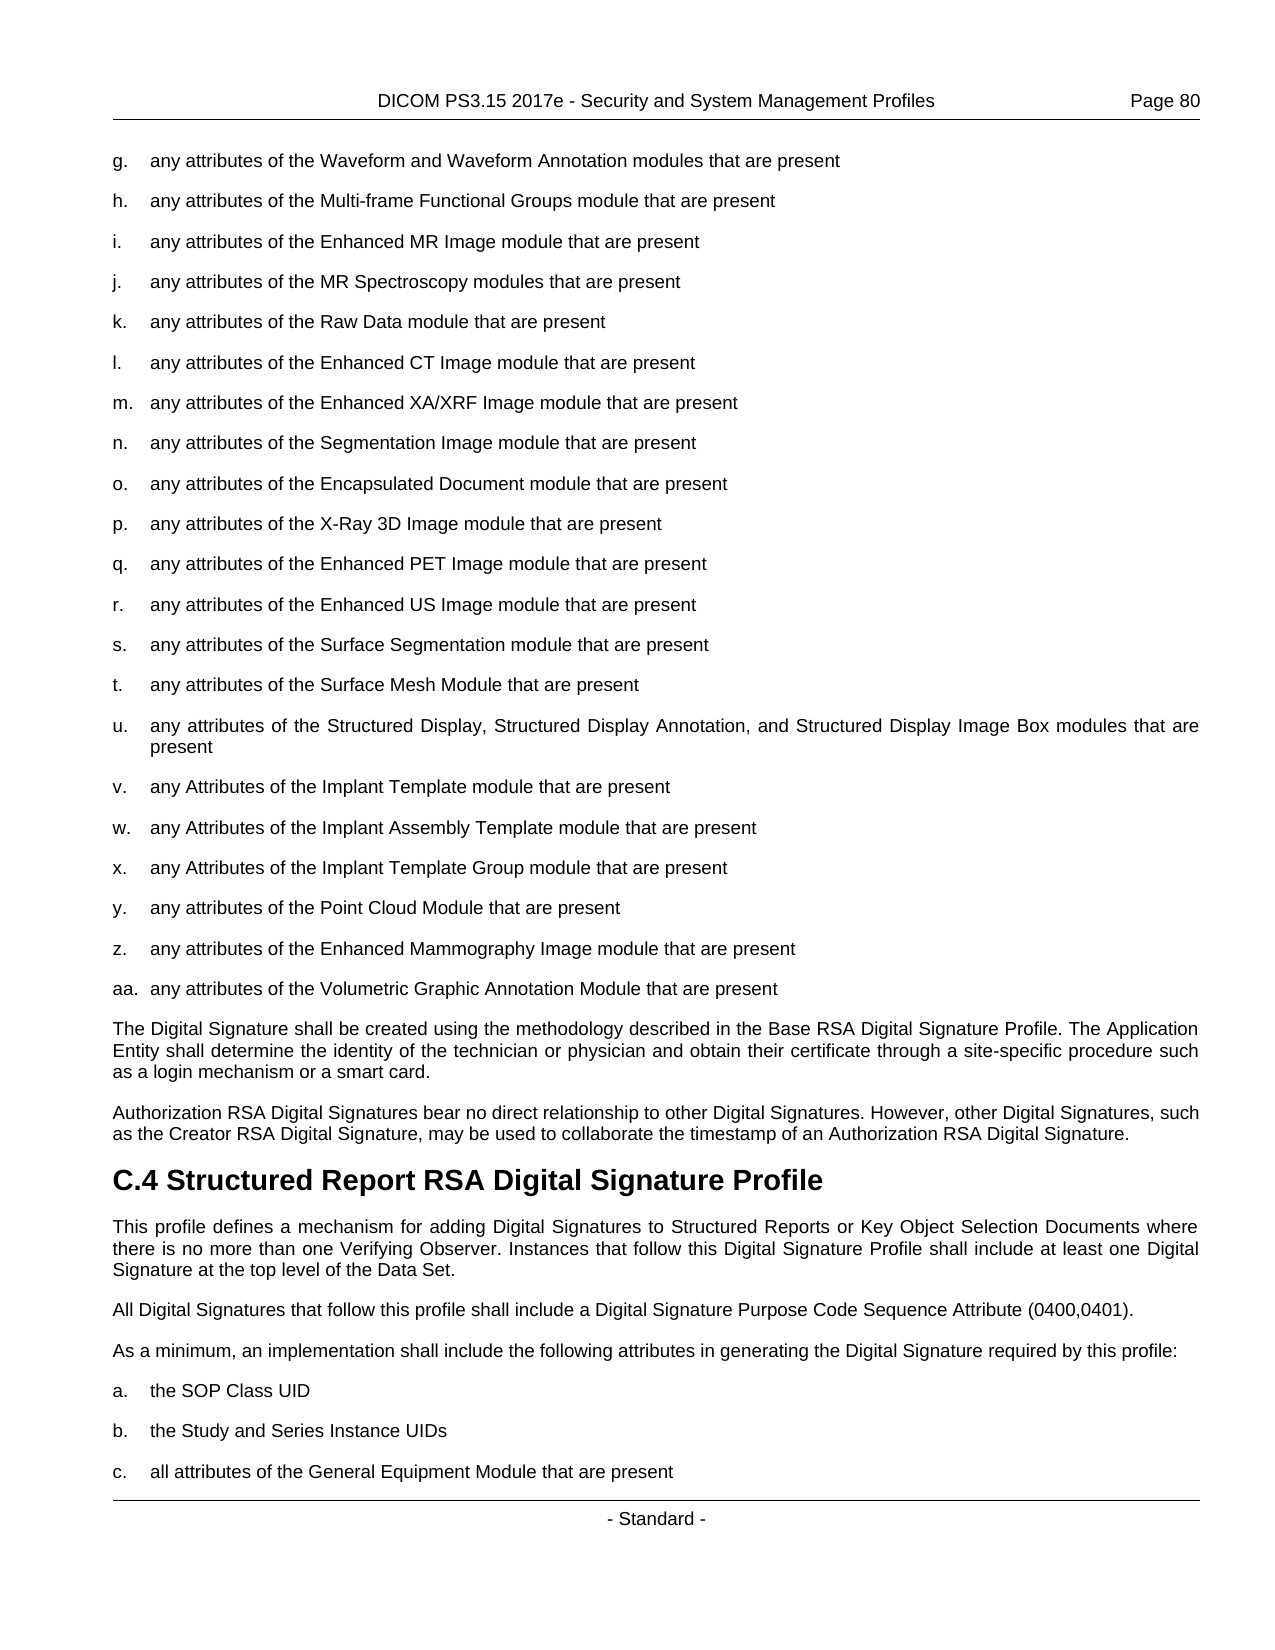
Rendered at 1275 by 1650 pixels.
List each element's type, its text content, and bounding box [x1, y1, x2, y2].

list the SOP Class UID [112, 1380, 1200, 1401]
list any attributes of the Enhanced Mammography Image module that are present [112, 937, 1200, 959]
list any attributes of the Raw Data module that are present [112, 311, 1200, 333]
list any attributes of the Surface Mesh Module that are present [112, 674, 1200, 696]
list any Attributes of the Implant Template Group module that are present [112, 857, 1200, 878]
list any attributes of the Enhanced XA/XRF Image module that are present [112, 392, 1200, 413]
text The Digital Signature shall be created using the methodology described in the Base RSA Digital Signature Profile. The Application Entity shall determine the identity of the technician or physician and obtain their certificate through a site-specific procedure such as a login mechanism or a smart card. [112, 1018, 1200, 1083]
list any attributes of the Point Cloud Module that are present [112, 897, 1200, 919]
list any attributes of the Encapsulated Document module that are present [112, 472, 1200, 494]
list any attributes of the Volumetric Graphic Annotation Module that are present [112, 978, 1200, 999]
list any Attributes of the Implant Assembly Template module that are present [112, 817, 1200, 838]
list all attributes of the General Equipment Module that are present [112, 1460, 1200, 1482]
list any attributes of the Multi-frame Functional Groups module that are present [112, 190, 1200, 212]
list any attributes of the Surface Segmentation module that are present [112, 634, 1200, 655]
list any attributes of the Enhanced PET Image module that are present [112, 553, 1200, 575]
text This profile defines a mechanism for adding Digital Signatures to Structured Reports or Key Object Selection Documents where there is no more than one Verifying Observer. Instances that follow this Digital Signature Profile shall include at least one Digital Signature at the top level of the Data Set. [112, 1216, 1200, 1280]
list any attributes of the X-Ray 3D Image module that are present [112, 513, 1200, 534]
list any attributes of the MR Spectroscopy modules that are present [112, 271, 1200, 292]
list the Study and Series Instance UIDs [112, 1420, 1200, 1442]
list any Attributes of the Implant Template module that are present [112, 776, 1200, 798]
list any attributes of the Enhanced CT Image module that are present [112, 352, 1200, 373]
text Authorization RSA Digital Signatures bear no direct relationship to other Digital Signatures. However, other Digital Signatures, such as the Creator RSA Digital Signature, may be used to collaborate the timestamp of an Authorization RSA Digital Signature. [112, 1102, 1200, 1145]
list any attributes of the Segmentation Image module that are present [112, 432, 1200, 454]
list any attributes of the Waveform and Waveform Annotation modules that are present [112, 150, 1200, 172]
list any attributes of the Structured Display, Structured Display Annotation, and Structured Display Image Box modules that are present [112, 714, 1200, 757]
text All Digital Signatures that follow this profile shall include a Digital Signature Purpose Code Sequence Attribute (0400,0401). [112, 1299, 1200, 1321]
text As a minimum, an implementation shall include the following attributes in generating the Digital Signature required by this profile: [112, 1339, 1200, 1361]
list any attributes of the Enhanced US Image module that are present [112, 593, 1200, 615]
list any attributes of the Enhanced MR Image module that are present [112, 231, 1200, 252]
text C.4 Structured Report RSA Digital Signature Profile [112, 1163, 1200, 1197]
